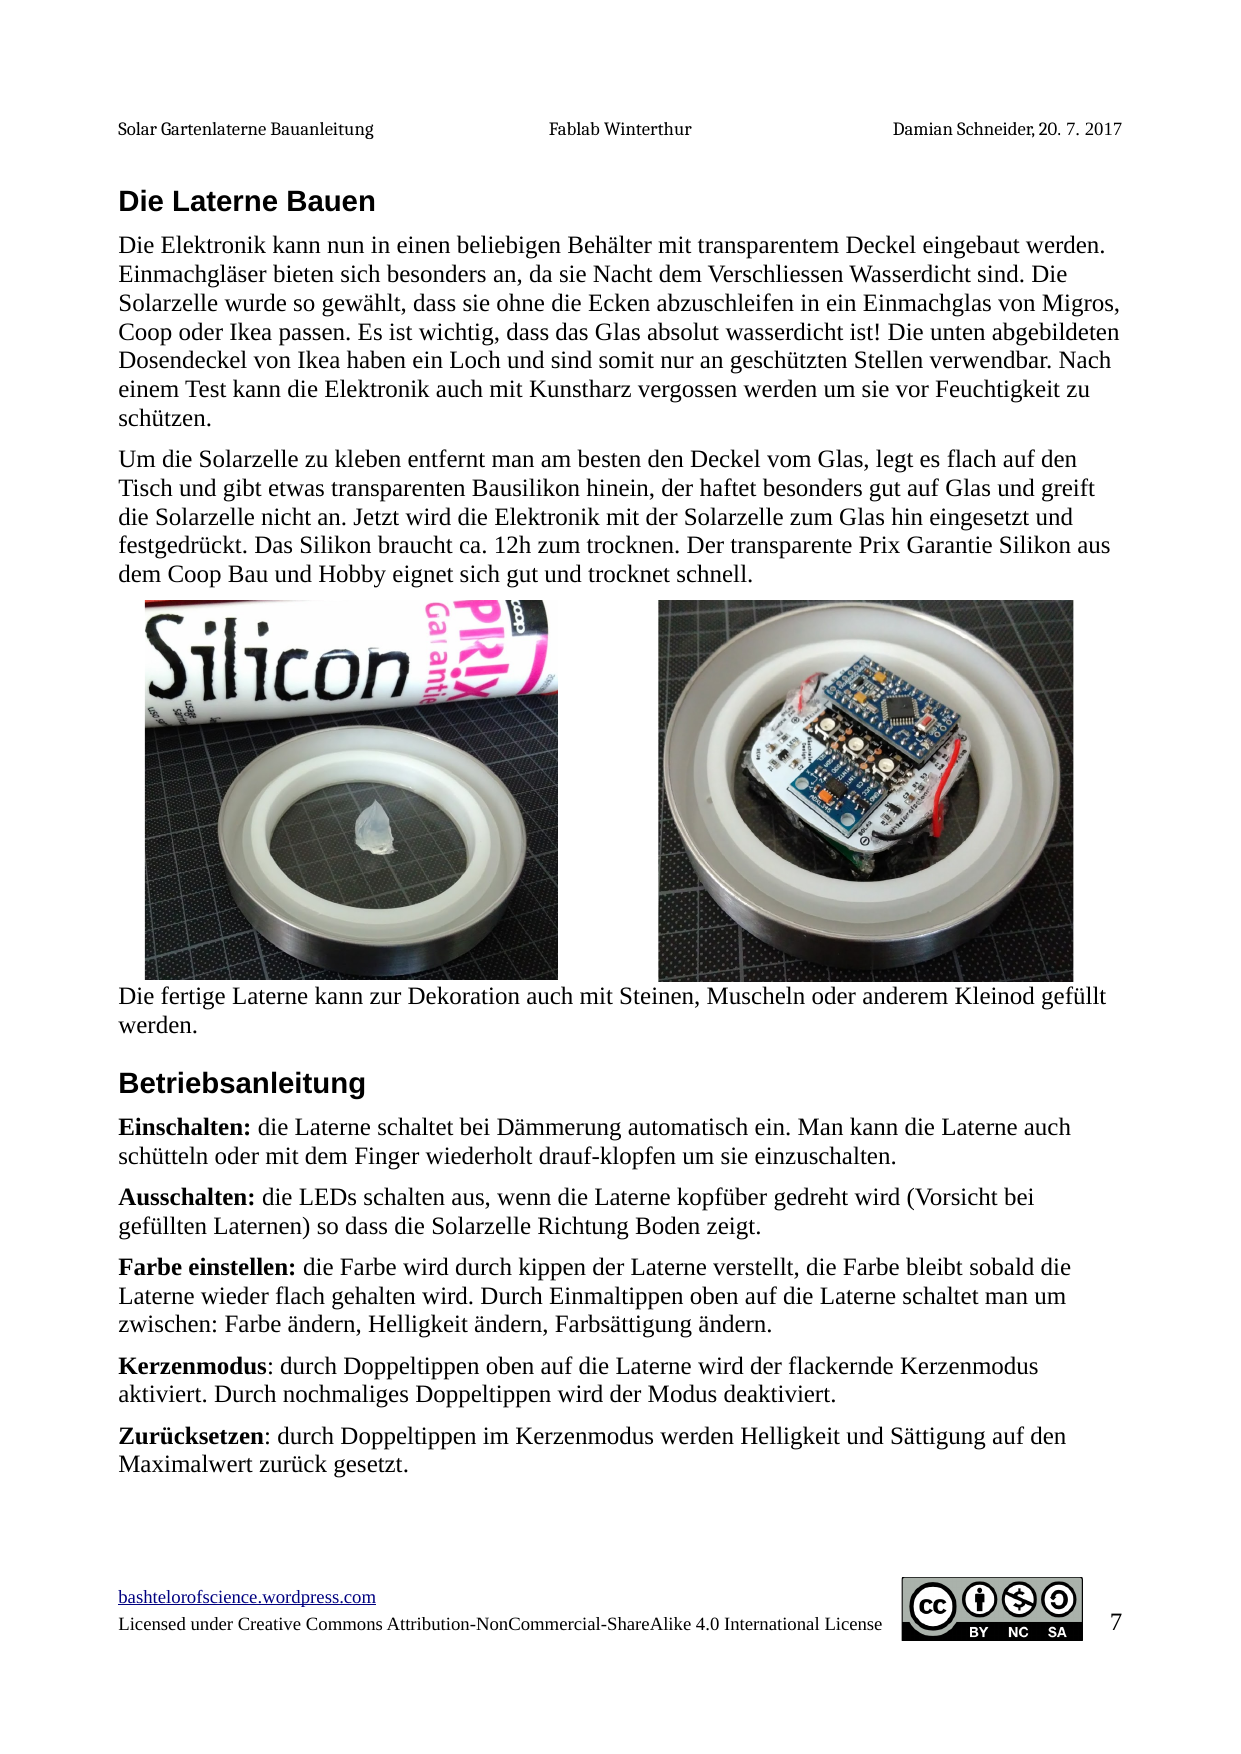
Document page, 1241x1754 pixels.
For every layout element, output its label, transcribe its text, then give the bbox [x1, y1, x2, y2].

text Farbe einstellen: die Farbe wird durch kippen der Laterne verstellt, die Farbe bleibt sobald die Laterne wieder flach gehalten wird. Durch Einmaltippen oben auf die Laterne schaltet man um zwischen: Farbe ändern, Helligkeit ändern, Farbsättigung ändern. [118, 1252, 1122, 1338]
text Um die Solarzelle zu kleben entfernt man am besten den Deckel vom Glas, legt es flach auf den Tisch und gibt etwas transparenten Bausilikon hinein, der haftet besonders gut auf Glas und greift die Solarzelle nicht an. Jetzt wird die Elektronik mit der Solarzelle zum Glas hin eingesetzt und festgedrückt. Das Silikon braucht ca. 12h zum trocknen. Der transparente Prix Garantie Silikon aus dem Coop Bau und Hobby eignet sich gut und trocknet schnell. [118, 444, 1122, 588]
text Ausschalten: die LEDs schalten aus, wenn die Laterne kopfüber gedreht wird (Vorsicht bei gefüllten Laternen) so dass die Solarzelle Richtung Boden zeigt. [118, 1182, 1122, 1239]
picture [901, 1577, 1083, 1641]
text Die Elektronik kann nun in einen beliebigen Behälter mit transparentem Deckel eingebaut werden. Einmachgläser bieten sich besonders an, da sie Nacht dem Verschliessen Wasserdicht sind. Die Solarzelle wurde so gewählt, dass sie ohne die Ecken abzuschleifen in ein Einmachglas von Migros, Coop oder Ikea passen. Es ist wichtig, dass das Glas absolut wasserdicht ist! Die unten abgebildeten Dosendeckel von Ikea haben ein Loch und sind somit nur an geschützten Stellen verwendbar. Nach einem Test kann die Elektronik auch mit Kunstharz vergossen werden um sie vor Feuchtigkeit zu schützen. [118, 231, 1122, 432]
subtitle Betriebsanleitung [118, 1066, 1122, 1099]
text Einschalten: die Laterne schaltet bei Dämmerung automatisch ein. Man kann die Laterne auch schütteln oder mit dem Finger wiederholt drauf-klopfen um sie einzuschalten. [118, 1112, 1122, 1169]
text Kerzenmodus: durch Doppeltippen oben auf die Laterne wird der flackernde Kerzenmodus aktiviert. Durch nochmaliges Doppeltippen wird der Modus deaktiviert. [118, 1351, 1122, 1408]
picture [658, 600, 1074, 982]
text Zurücksetzen: durch Doppeltippen im Kerzenmodus werden Helligkeit und Sättigung auf den Maximalwert zurück gesetzt. [118, 1421, 1122, 1478]
subtitle Die Laterne Bauen [118, 184, 1122, 218]
picture [144, 600, 558, 980]
text Die fertige Laterne kann zur Dekoration auch mit Steinen, Muscheln oder anderem Kleinod gefüllt werden. [118, 982, 1122, 1039]
